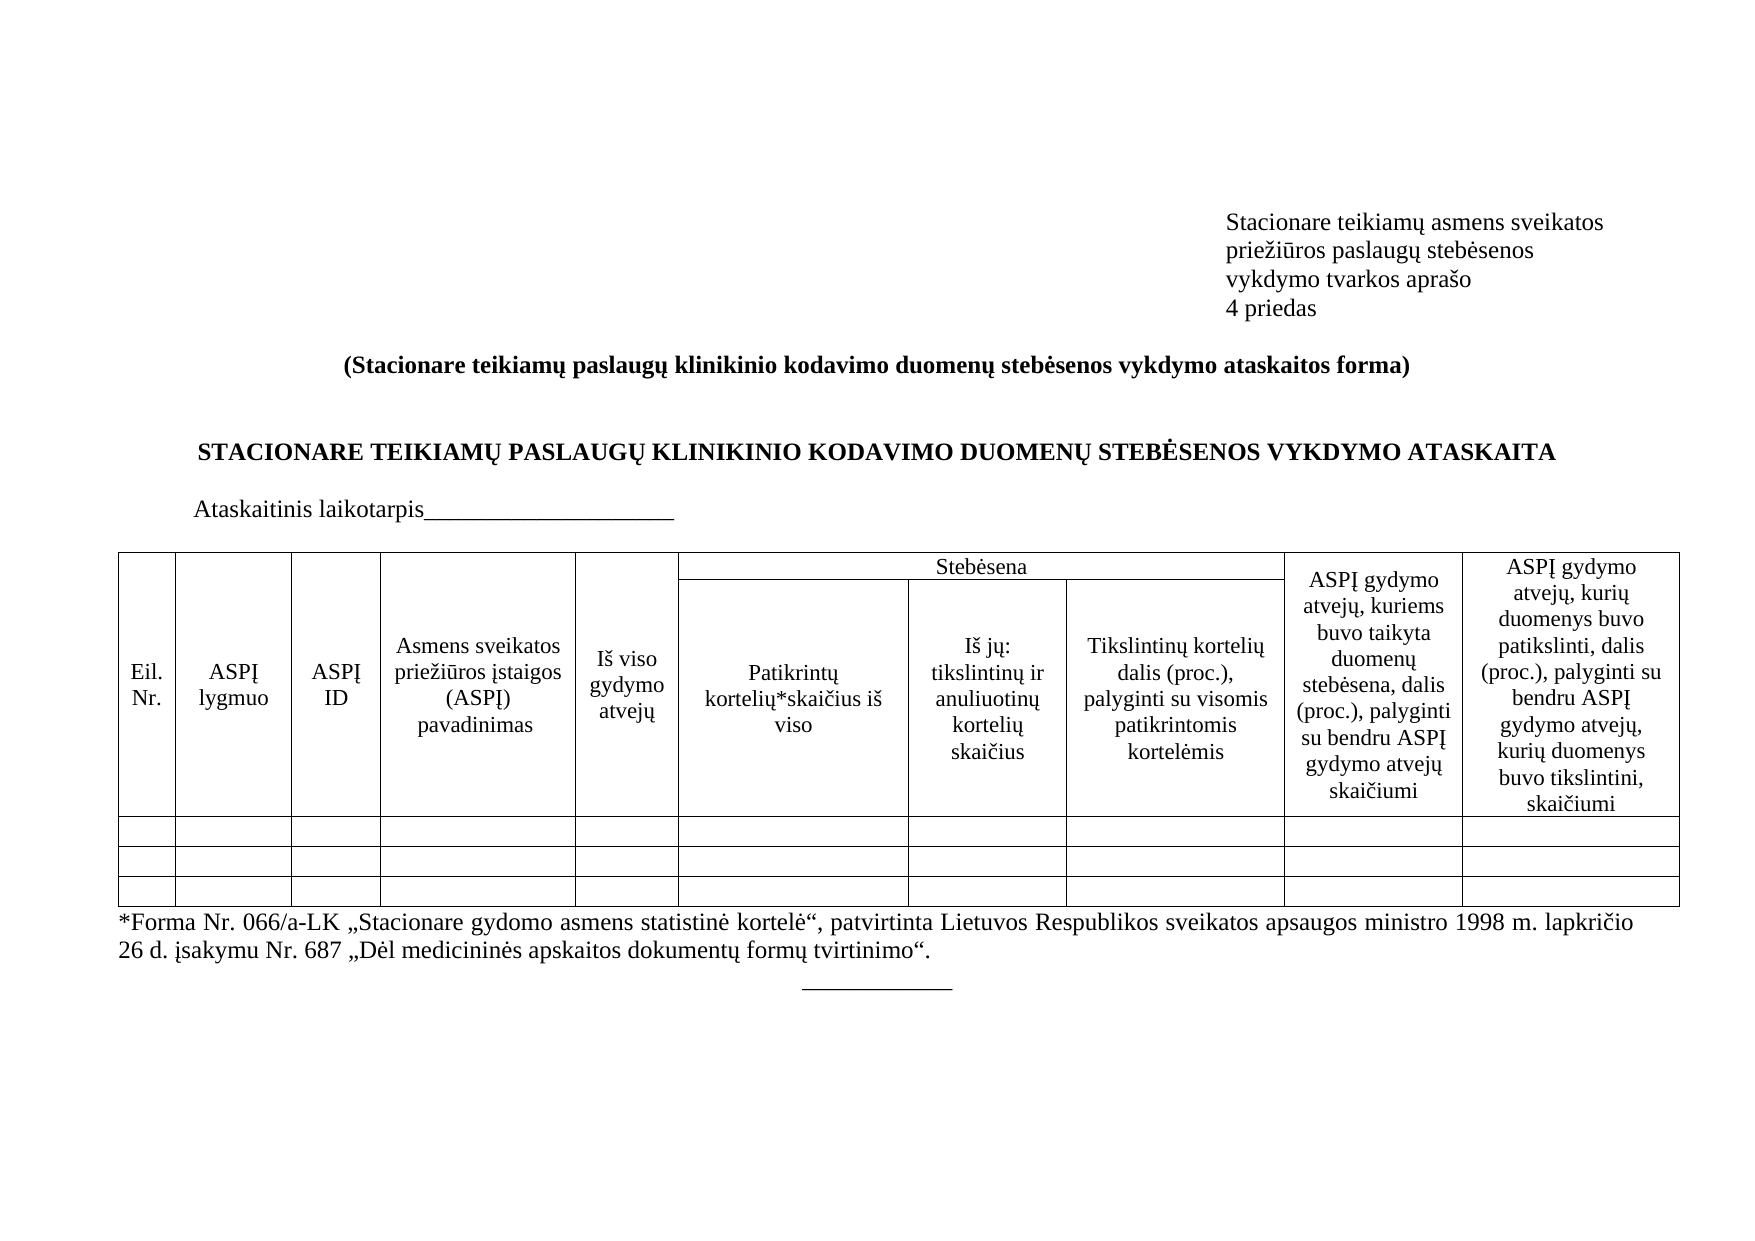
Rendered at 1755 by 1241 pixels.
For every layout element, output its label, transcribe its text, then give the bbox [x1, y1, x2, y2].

table_cell [292, 847, 380, 876]
table_cell Tikslintinų kortelių dalis (proc.), palyginti su visomis patikrintomis kortelėmis [1067, 580, 1284, 816]
table_header ASPĮ gydymo atvejų, kurių duomenys buvo patikslinti, dalis (proc.), palyginti su bendru ASPĮ gydymo atvejų, kurių duomenys buvo tikslintini, skaičiumi [1463, 553, 1679, 816]
table_cell [1067, 817, 1284, 846]
table_cell [576, 877, 678, 906]
table_cell [292, 877, 380, 906]
table_cell [909, 817, 1066, 846]
table_cell [1285, 847, 1462, 876]
table_cell Iš jų: tikslintinų ir anuliuotinų kortelių skaičius [909, 580, 1066, 816]
text ____________ [118, 964, 1636, 993]
table_cell [1067, 877, 1284, 906]
table_cell [679, 877, 908, 906]
table_cell [176, 847, 291, 876]
table_cell [909, 877, 1066, 906]
table_cell [292, 817, 380, 846]
table_header ASPĮ ID [292, 553, 380, 816]
text priežiūros paslaugų stebėsenos [649, 235, 1636, 264]
table_cell [1285, 877, 1462, 906]
text (Stacionare teikiamų paslaugų klinikinio kodavimo duomenų stebėsenos vykdymo ataskaitos forma) [118, 350, 1636, 379]
table_header Iš viso gydymo atvejų [576, 553, 678, 816]
table_cell [679, 847, 908, 876]
table_cell [909, 847, 1066, 876]
table_header Stebėsena [679, 553, 1284, 579]
table_cell [1463, 877, 1679, 906]
table_header ASPĮ lygmuo [176, 553, 291, 816]
table_cell [1285, 817, 1462, 846]
table_cell [119, 817, 175, 846]
table_cell [1463, 817, 1679, 846]
table_cell Patikrintų kortelių*skaičius iš viso [679, 580, 908, 816]
text 4 priedas [649, 293, 1636, 322]
table_header Asmens sveikatos priežiūros įstaigos (ASPĮ) pavadinimas [381, 553, 575, 816]
table_cell [381, 847, 575, 876]
text *Forma Nr. 066/a-LK „Stacionare gydomo asmens statistinė kortelė“, patvirtinta Lietuvos Respublikos sveikatos apsaugos ministro 1998 m. lapkričio 26 d. įsakymu Nr. 687 „Dėl medicininės apskaitos dokumentų formų tvirtinimo“. [118, 907, 1636, 964]
table_cell [119, 847, 175, 876]
text Ataskaitinis laikotarpis____________________ [118, 494, 1636, 523]
table_cell [176, 817, 291, 846]
table_cell [381, 877, 575, 906]
table_header ASPĮ gydymo atvejų, kuriems buvo taikyta duomenų stebėsena, dalis (proc.), palyginti su bendru ASPĮ gydymo atvejų skaičiumi [1285, 553, 1462, 816]
table_cell [576, 817, 678, 846]
table_cell [1463, 847, 1679, 876]
table_cell [679, 817, 908, 846]
text Stacionare teikiamų asmens sveikatos [649, 207, 1636, 235]
table_cell [1067, 847, 1284, 876]
text STACIONARE TEIKIAMŲ PASLAUGŲ KLINIKINIO KODAVIMO DUOMENŲ STEBĖSENOS VYKDYMO ATASKAITA [118, 437, 1636, 465]
text vykdymo tvarkos aprašo [649, 264, 1636, 293]
table_cell [119, 877, 175, 906]
table_header Eil. Nr. [119, 553, 175, 816]
table_cell [176, 877, 291, 906]
table_cell [576, 847, 678, 876]
table_cell [381, 817, 575, 846]
